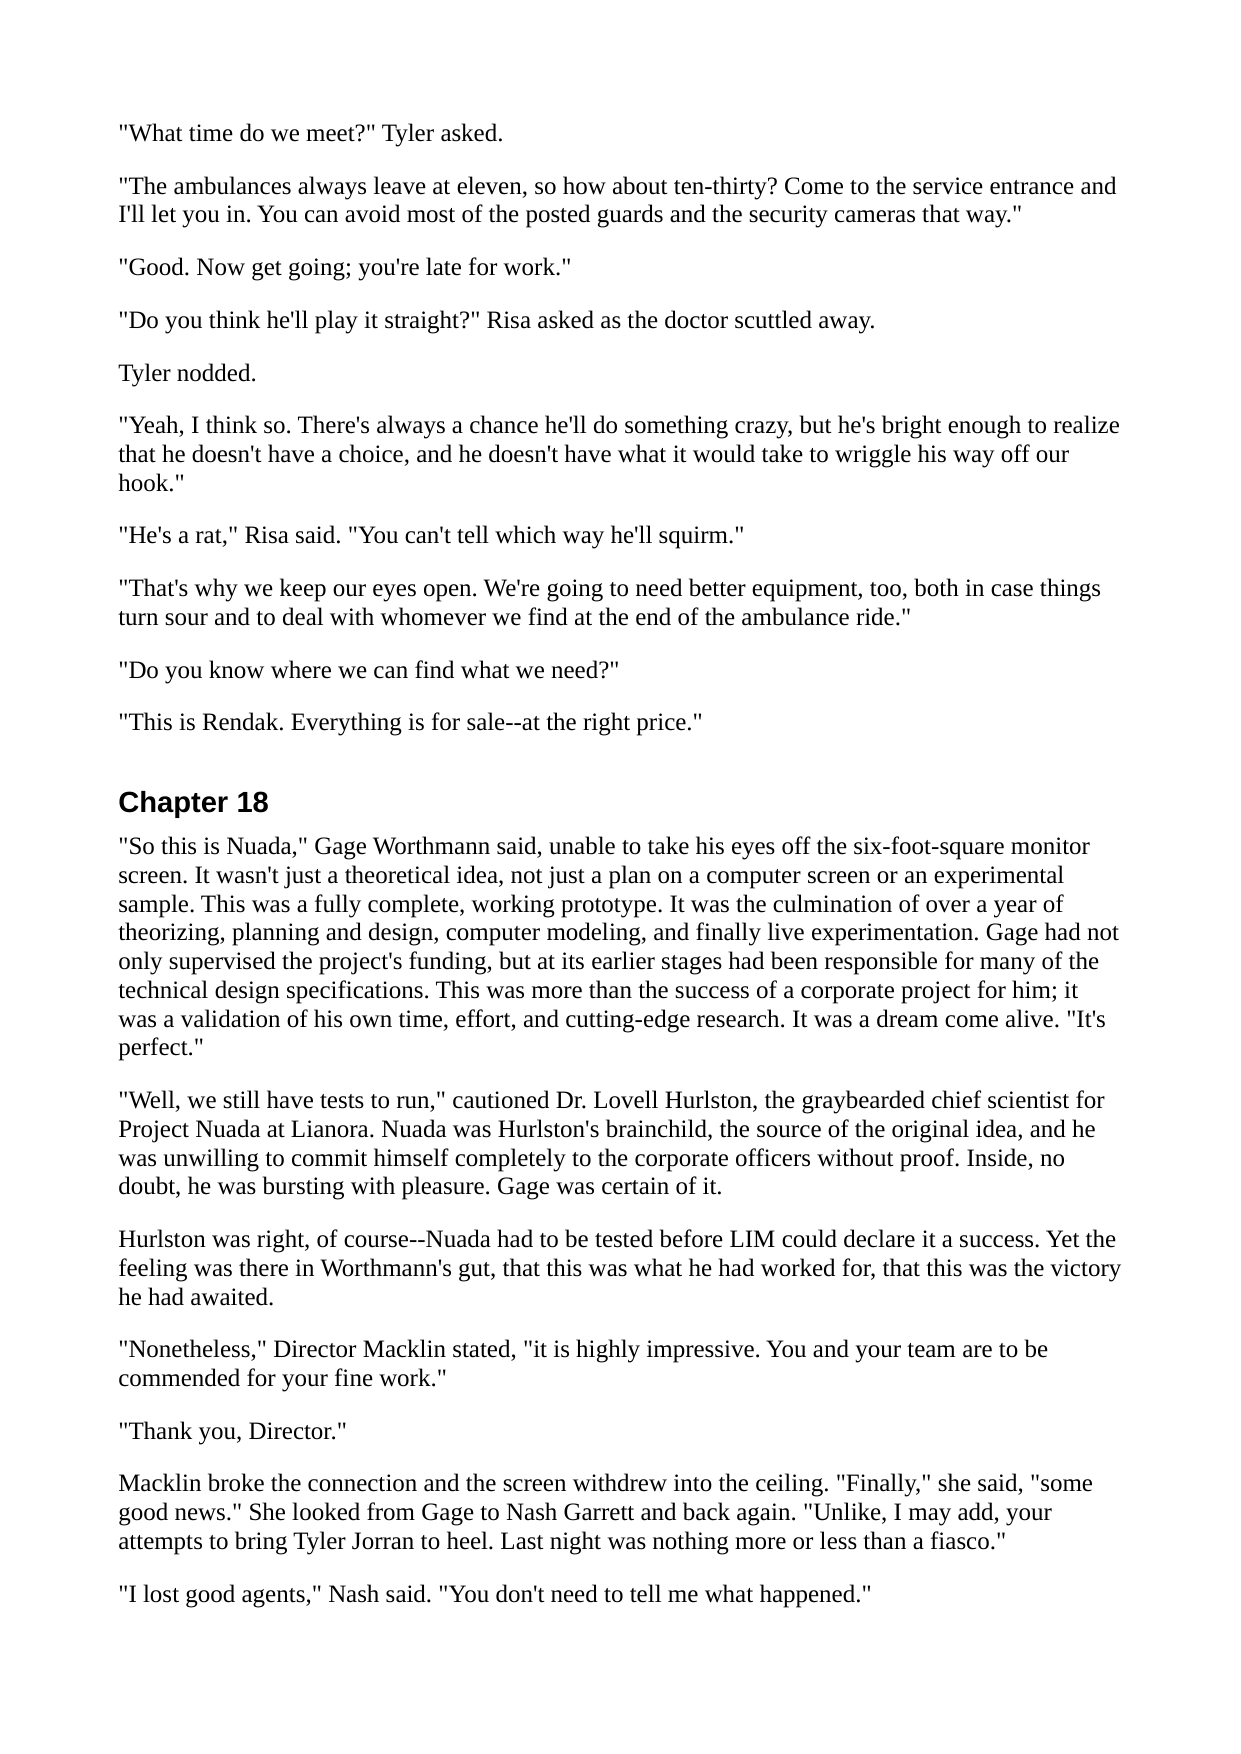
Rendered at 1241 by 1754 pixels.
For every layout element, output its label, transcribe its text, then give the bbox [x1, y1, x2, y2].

text "Do you know where we can find what we need?" [118, 655, 1122, 683]
text "Do you think he'll play it straight?" Risa asked as the doctor scuttled away. [118, 305, 1122, 334]
text "Good. Now get going; you're late for work." [118, 252, 1122, 281]
text "Thank you, Director." [118, 1416, 1122, 1444]
text "What time do we meet?" Tyler asked. [118, 118, 1122, 147]
text "Yeah, I think so. There's always a chance he'll do something crazy, but he's bright enough to realize that he doesn't have a choice, and he doesn't have what it would take to wriggle his way off our hook." [118, 410, 1122, 497]
text "That's why we keep our eyes open. We're going to need better equipment, too, both in case things turn sour and to deal with whomever we find at the end of the ambulance ride." [118, 573, 1122, 631]
text "The ambulances always leave at eleven, so how about ten-thirty? Come to the service entrance and I'll let you in. You can avoid most of the posted guards and the security cameras that way." [118, 171, 1122, 228]
text "Well, we still have tests to run," cautioned Dr. Lovell Hurlston, the graybearded chief scientist for Project Nuada at Lianora. Nuada was Hurlston's brainchild, the source of the original idea, and he was unwilling to commit himself completely to the corporate officers without proof. Inside, no doubt, he was bursting with pleasure. Gage was certain of it. [118, 1085, 1122, 1200]
text Hurlston was right, of course--Nuada had to be tested before LIM could declare it a success. Yet the feeling was there in Worthmann's gut, that this was what he had worked for, that this was the victory he had awaited. [118, 1224, 1122, 1310]
subtitle Chapter 18 [118, 785, 1122, 819]
text Tyler nodded. [118, 358, 1122, 386]
text "Nonetheless," Director Macklin stated, "it is highly impressive. You and your team are to be commended for your fine work." [118, 1334, 1122, 1392]
text "He's a rat," Risa said. "You can't tell which way he'll squirm." [118, 521, 1122, 549]
text "This is Rendak. Everything is for sale--at the right price." [118, 707, 1122, 736]
text "So this is Nuada," Gage Worthmann said, unable to take his eyes off the six-foot-square monitor screen. It wasn't just a theoretical idea, not just a plan on a computer screen or an experimental sample. This was a fully complete, working prototype. It was the culmination of over a year of theorizing, planning and design, computer modeling, and finally live experimentation. Gage had not only supervised the project's funding, but at its earlier stages had been responsible for many of the technical design specifications. This was more than the success of a corporate project for him; it was a validation of his own time, effort, and cutting-edge research. It was a dream come alive. "It's perfect." [118, 831, 1122, 1061]
text Macklin broke the connection and the screen withdrew into the ceiling. "Finally," she said, "some good news." She looked from Gage to Nash Garrett and back again. "Unlike, I may add, your attempts to bring Tyler Jorran to heel. Last night was nothing more or less than a fiasco." [118, 1468, 1122, 1555]
text "I lost good agents," Nash said. "You don't need to tell me what happened." [118, 1579, 1122, 1607]
